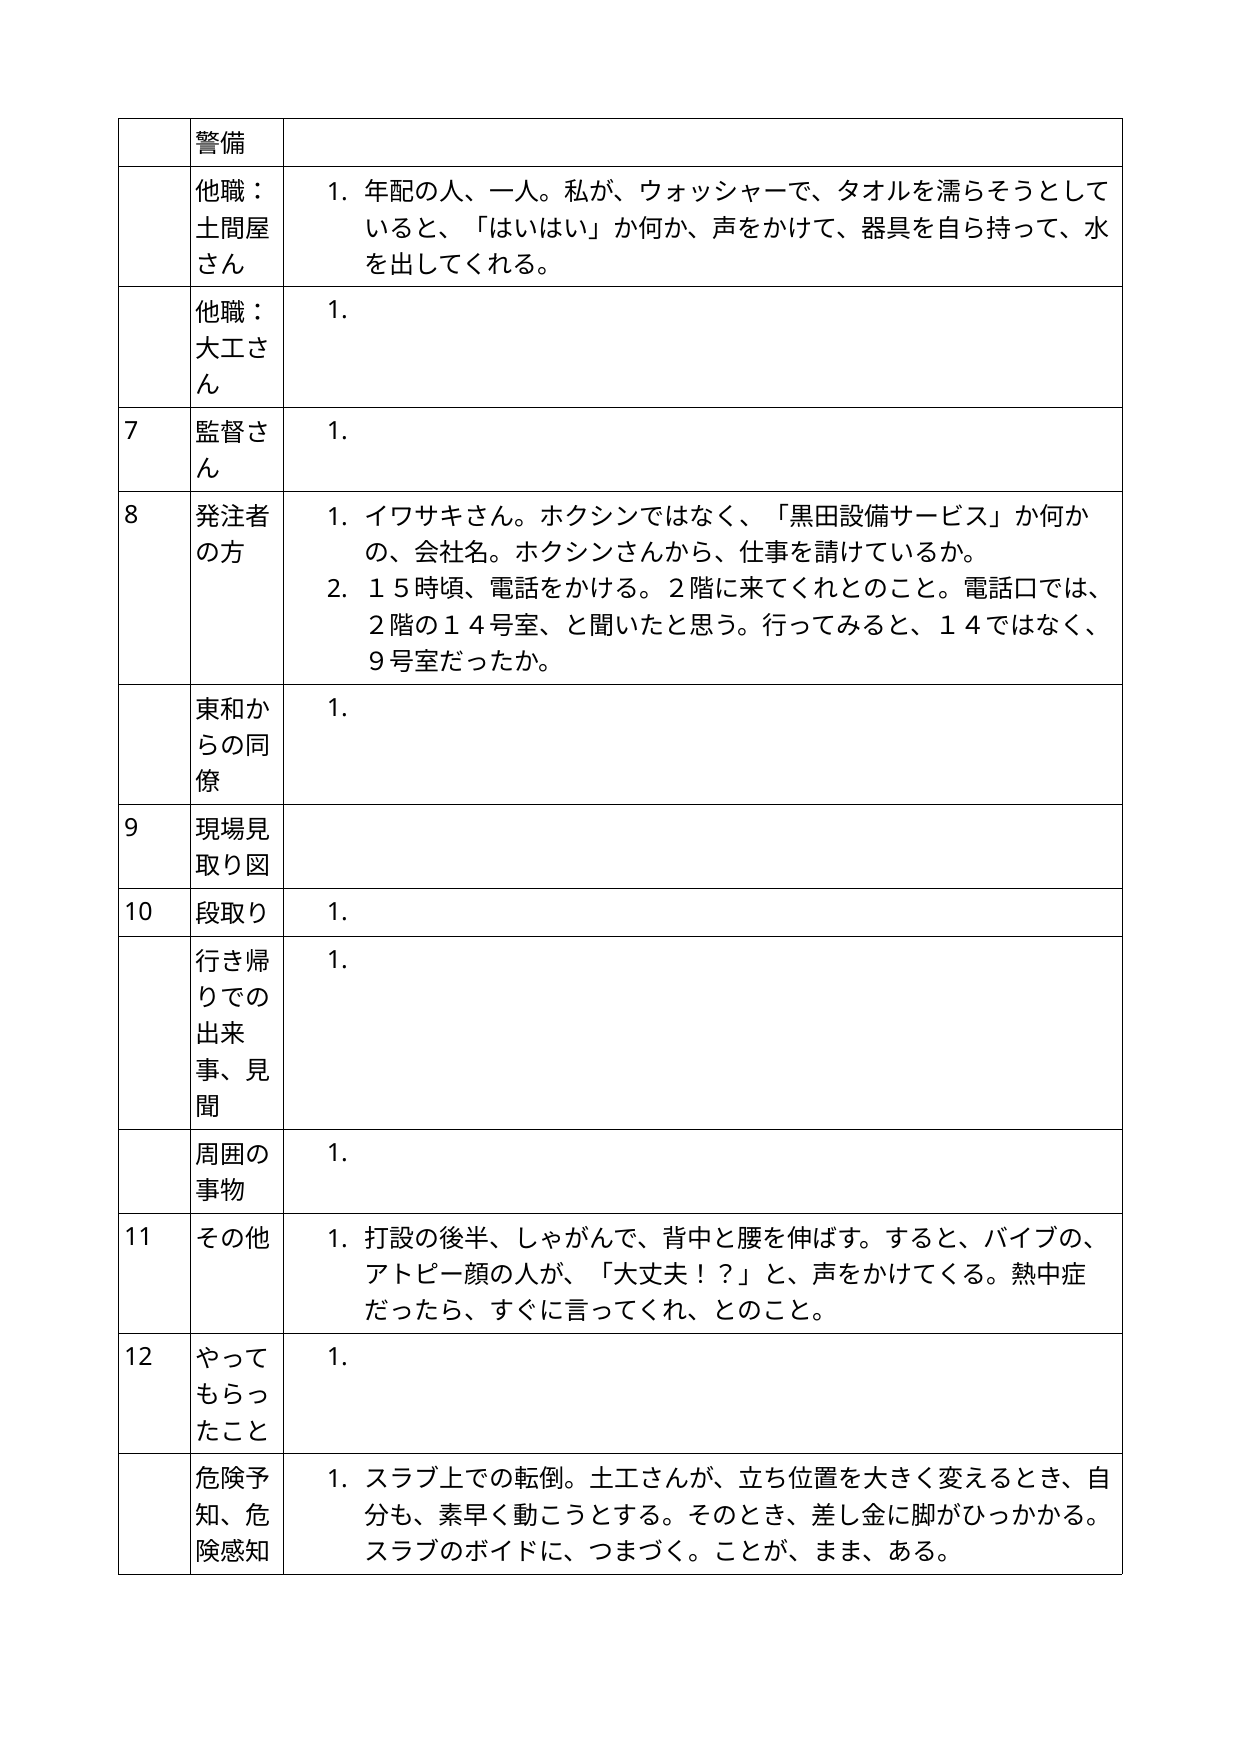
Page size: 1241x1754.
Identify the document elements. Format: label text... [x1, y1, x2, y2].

table_cell 現場見取り図 [191, 805, 283, 888]
table_cell [119, 685, 190, 804]
table_cell 発注者の方 [191, 492, 283, 683]
table_cell [119, 1454, 190, 1573]
table_cell やってもらったこと [191, 1334, 283, 1453]
table_cell 段取り [191, 889, 283, 936]
table_cell [284, 805, 1122, 888]
table_cell 危険予知、危険感知 [191, 1454, 283, 1573]
table_cell イワサキさん。ホクシンではなく、「黒田設備サービス」か何かの、会社名。ホクシンさんから、仕事を請けているか。 １５時頃、電話をかける。２階に来てくれとのこと。電話口では、２階の１４号室、と聞いたと思う。行ってみると、１４ではなく、９号室だったか。 [284, 492, 1122, 683]
table_cell 11 [119, 1214, 190, 1333]
table_cell 8 [119, 492, 190, 683]
table_cell [119, 119, 190, 166]
table_cell [119, 167, 190, 286]
table_cell [284, 1130, 1122, 1212]
table_cell [284, 287, 1122, 407]
table_cell [284, 685, 1122, 804]
table_cell [284, 889, 1122, 936]
table_cell 東和からの同僚 [191, 685, 283, 804]
table_cell 他職：土間屋さん [191, 167, 283, 286]
table_cell 行き帰りでの出来事、見聞 [191, 937, 283, 1128]
table_cell 9 [119, 805, 190, 888]
table_cell 12 [119, 1334, 190, 1453]
table_cell スラブ上での転倒。土工さんが、立ち位置を大きく変えるとき、自分も、素早く動こうとする。そのとき、差し金に脚がひっかかる。スラブのボイドに、つまづく。ことが、まま、ある。 [284, 1454, 1122, 1573]
table_cell [284, 937, 1122, 1128]
table_cell 監督さん [191, 408, 283, 491]
table_cell [119, 287, 190, 407]
table_cell 10 [119, 889, 190, 936]
table_cell [119, 937, 190, 1128]
table_cell [284, 408, 1122, 491]
table_cell 打設の後半、しゃがんで、背中と腰を伸ばす。すると、バイブの、アトピー顔の人が、「大丈夫！？」と、声をかけてくる。熱中症だったら、すぐに言ってくれ、とのこと。 [284, 1214, 1122, 1333]
table_cell 7 [119, 408, 190, 491]
table_cell [284, 1334, 1122, 1453]
table_cell その他 [191, 1214, 283, 1333]
table_cell 年配の人、一人。私が、ウォッシャーで、タオルを濡らそうとしていると、「はいはい」か何か、声をかけて、器具を自ら持って、水を出してくれる。 [284, 167, 1122, 286]
table_cell 他職：大工さん [191, 287, 283, 407]
table_cell 警備 [191, 119, 283, 166]
table_cell 周囲の事物 [191, 1130, 283, 1212]
table_cell [284, 119, 1122, 166]
table_cell [119, 1130, 190, 1212]
